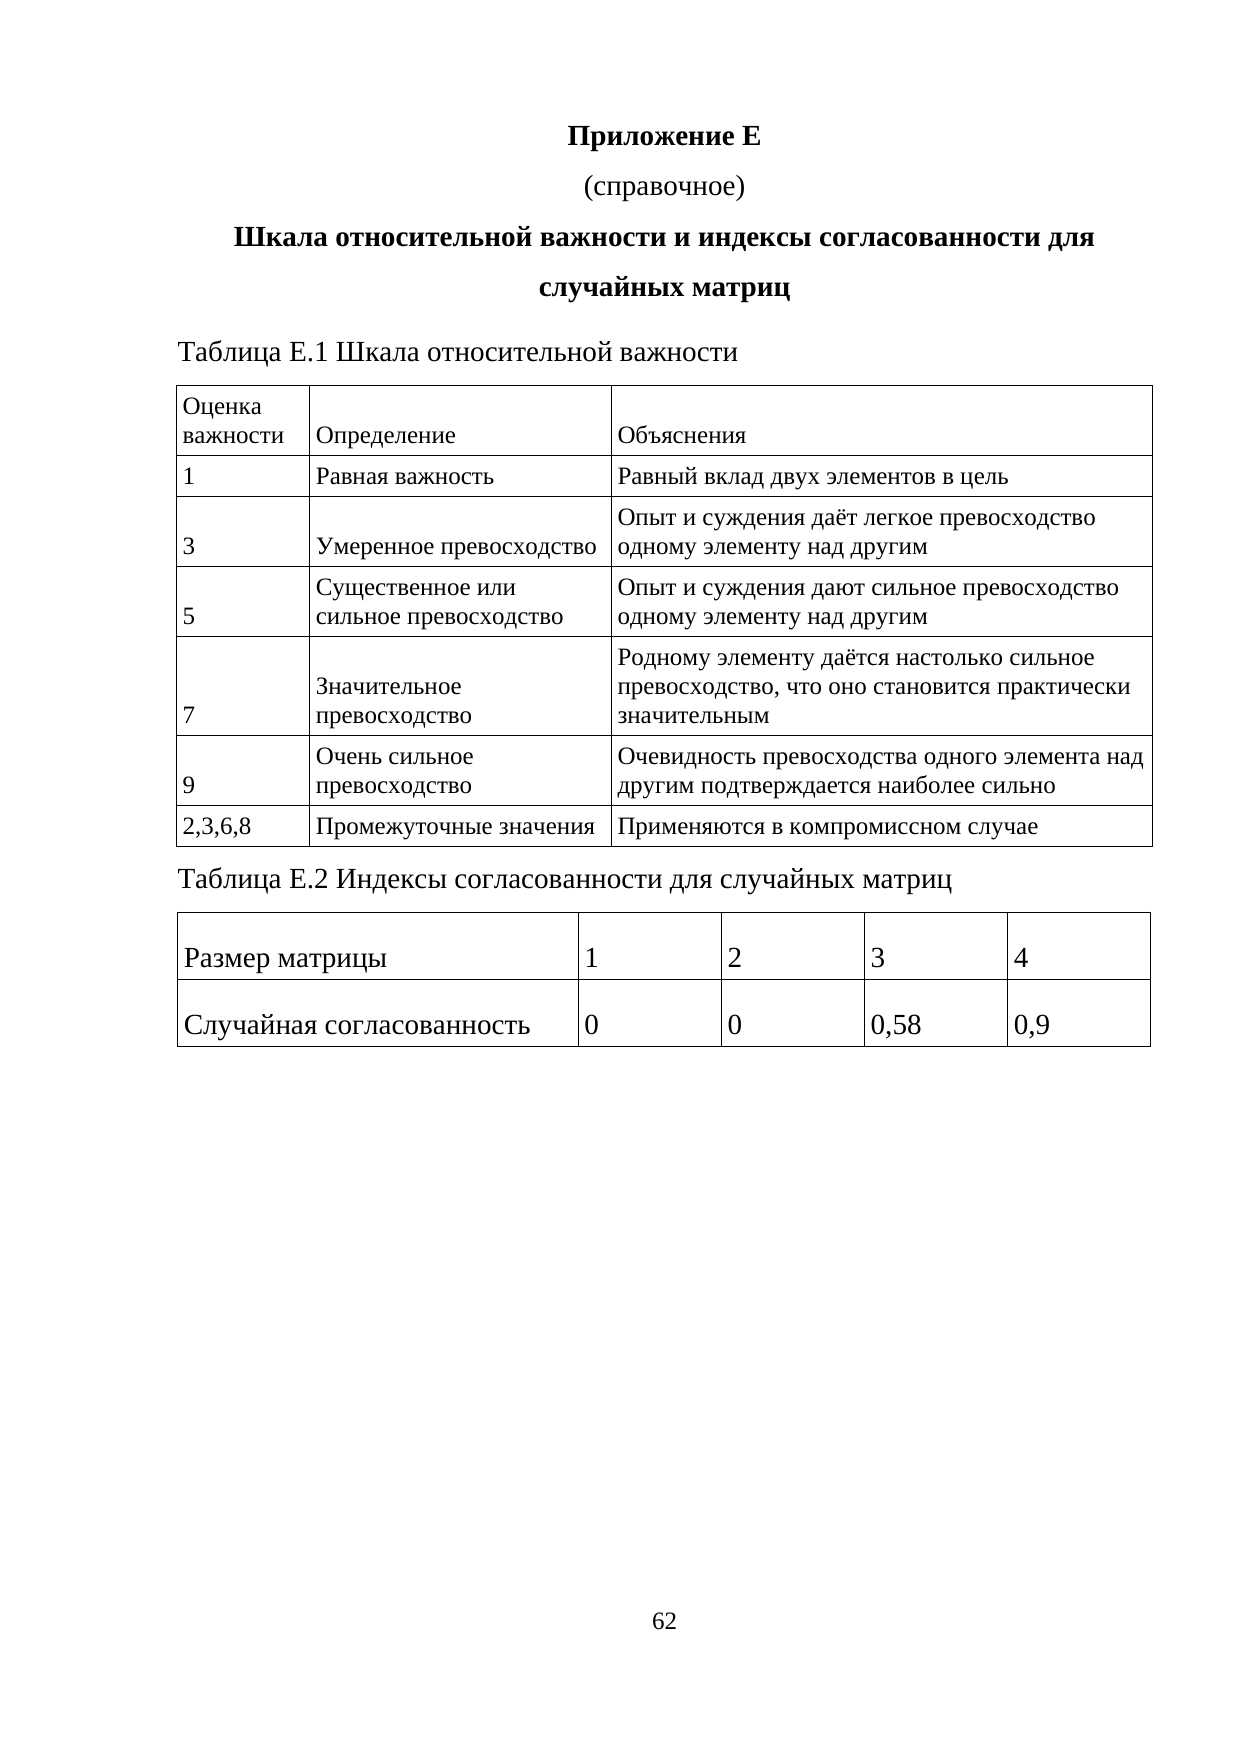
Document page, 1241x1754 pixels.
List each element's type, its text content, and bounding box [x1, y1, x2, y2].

table_cell 3 [177, 497, 309, 566]
table_header Определение [310, 386, 611, 454]
text Таблица Е.1 Шкала относительной важности [177, 334, 1152, 368]
table_cell Родному элементу даётся настолько сильное превосходство, что оно становится практически значительным [612, 637, 1152, 734]
table_cell 0 [722, 980, 864, 1046]
table_cell Очевидность превосходства одного элемента над другим подтверждается наиболее сильно [612, 736, 1152, 804]
table_header 1 [579, 913, 721, 979]
table_cell 2,3,6,8 [177, 806, 309, 846]
table_header Оценка важности [177, 386, 309, 454]
table_header 2 [722, 913, 864, 979]
table_cell Опыт и суждения даёт легкое превосходство одному элементу над другим [612, 497, 1152, 566]
subtitle Приложение Е [177, 118, 1152, 152]
table_cell Существенное или сильное превосходство [310, 567, 611, 636]
table_cell Равная важность [310, 456, 611, 496]
table_cell Значительное превосходство [310, 637, 611, 734]
subtitle (справочное) [177, 168, 1152, 202]
table_cell Очень сильное превосходство [310, 736, 611, 804]
table_header Размер матрицы [178, 913, 578, 979]
table_cell 5 [177, 567, 309, 636]
table_header Объяснения [612, 386, 1152, 454]
table_header 3 [865, 913, 1007, 979]
table_header 4 [1008, 913, 1150, 979]
table_cell 0 [579, 980, 721, 1046]
table_cell 9 [177, 736, 309, 804]
table_cell 7 [177, 637, 309, 734]
subtitle Шкала относительной важности и индексы согласованности для случайных матриц [177, 219, 1152, 303]
table_cell Равный вклад двух элементов в цель [612, 456, 1152, 496]
table_cell Промежуточные значения [310, 806, 611, 846]
table_cell Умеренное превосходство [310, 497, 611, 566]
table_cell Применяются в компромиссном случае [612, 806, 1152, 846]
table_cell 0,58 [865, 980, 1007, 1046]
table_cell Случайная согласованность [178, 980, 578, 1046]
table_cell Опыт и суждения дают сильное превосходство одному элементу над другим [612, 567, 1152, 636]
table_cell 0,9 [1008, 980, 1150, 1046]
table_cell 1 [177, 456, 309, 496]
text Таблица Е.2 Индексы согласованности для случайных матриц [177, 862, 1152, 895]
